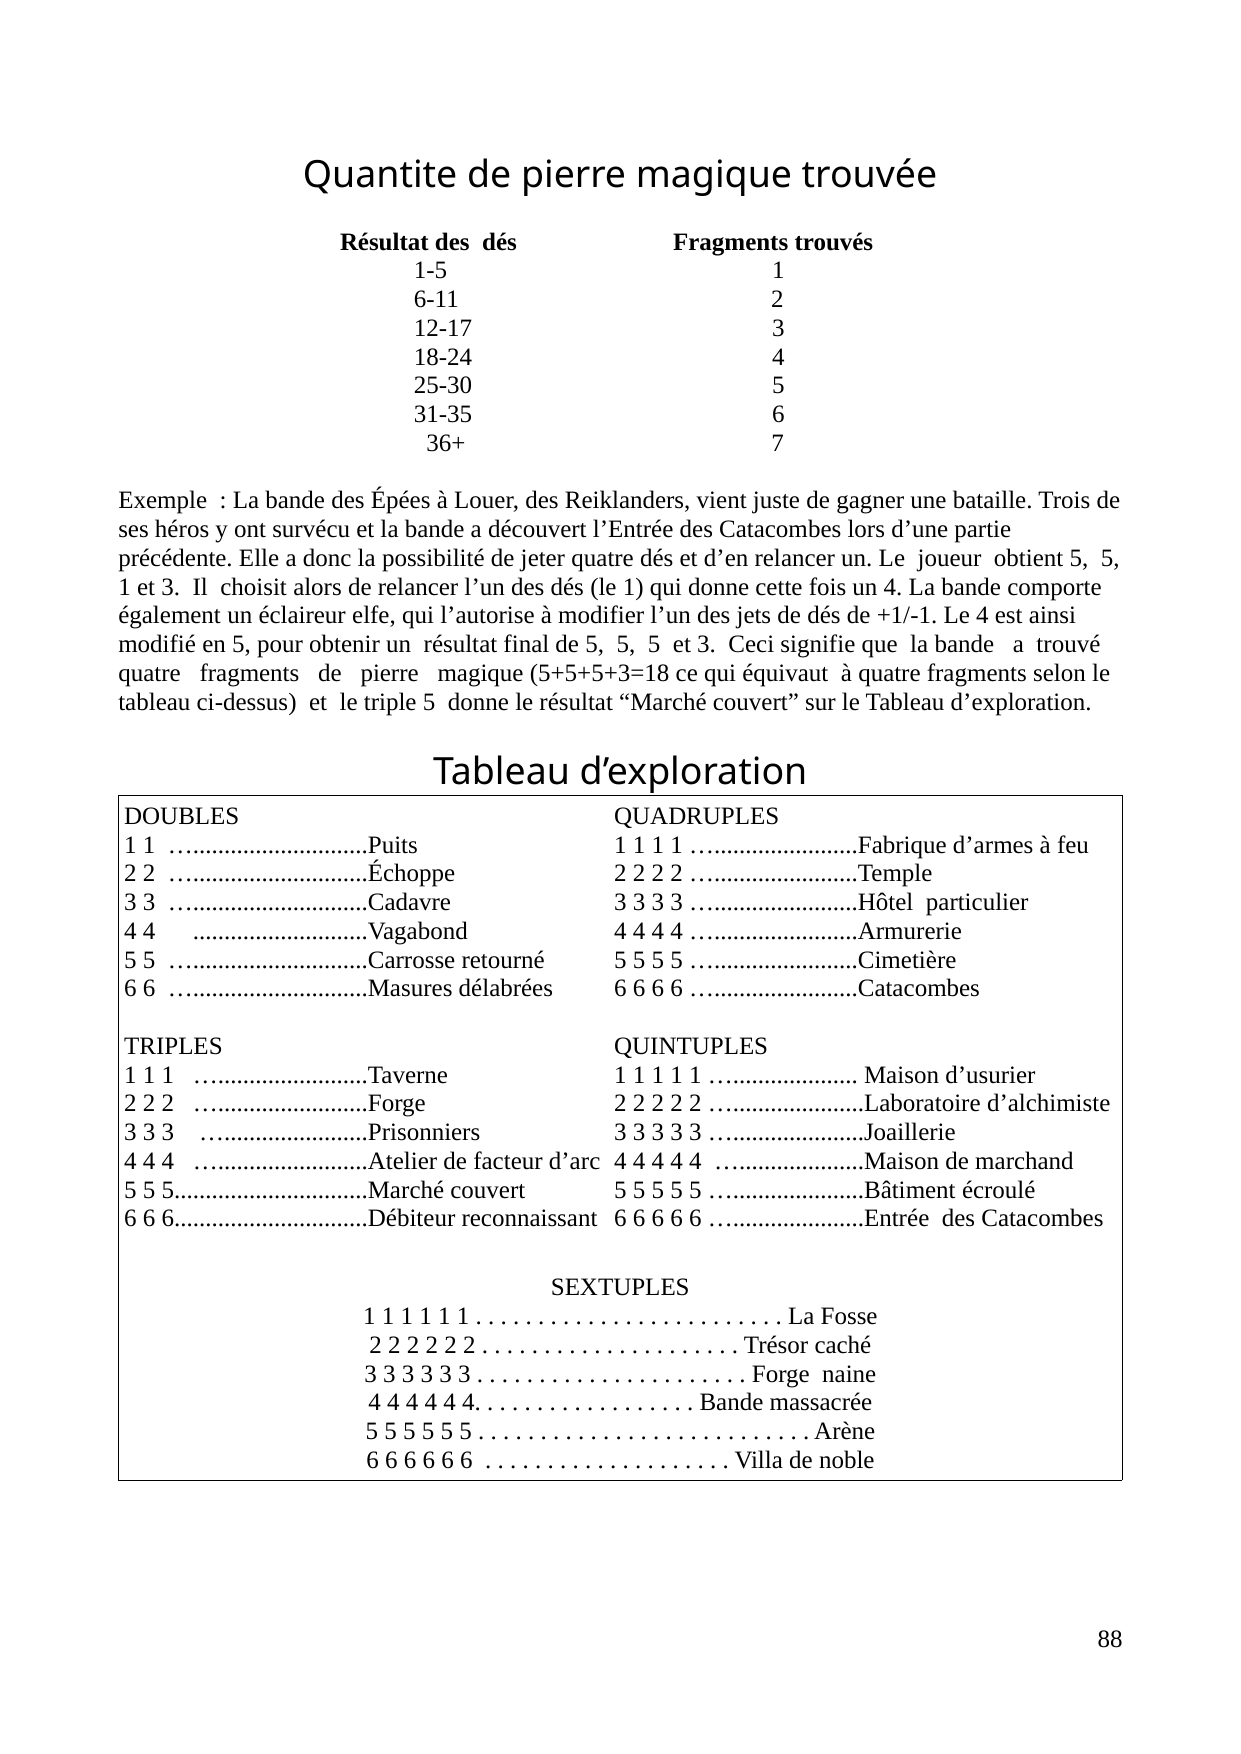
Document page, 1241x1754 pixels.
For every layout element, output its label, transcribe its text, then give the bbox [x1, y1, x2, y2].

text 18-24 4 [118, 342, 1122, 370]
text 12-17 3 [118, 313, 1122, 342]
text 36+ 7 [118, 428, 1122, 457]
table_header QUADRUPLES 1 1 1 1 ….......................Fabrique d’armes à feu 2 2 2 2 ….......................Temple 3 3 3 3 ….......................Hôtel particulier 4 4 4 4 ….......................Armurerie 5 5 5 5 ….......................Cimetière 6 6 6 6 ….......................Catacombes QUINTUPLES 1 1 1 1 1 ….................... Maison d’usurier 2 2 2 2 2 ….....................Laboratoire d’alchimiste 3 3 3 3 3 ….....................Joaillerie 4 4 4 4 4 …....................Maison de marchand 5 5 5 5 5 ….....................Bâtiment écroulé 6 6 6 6 6 ….....................Entrée des Catacombes [608, 796, 1122, 1238]
text 25-30 5 [118, 370, 1122, 399]
text Résultat des dés Fragments trouvés [118, 227, 1122, 255]
text 1-5 1 [118, 255, 1122, 284]
text Quantite de pierre magique trouvée [118, 147, 1122, 198]
text Exemple : La bande des Épées à Louer, des Reiklanders, vient juste de gagner une bataille. Trois de ses héros y ont survécu et la bande a découvert l’Entrée des Catacombes lors d’une partie précédente. Elle a donc la possibilité de jeter quatre dés et d’en relancer un. Le joueur obtient 5, 5, 1 et 3. Il choisit alors de relancer l’un des dés (le 1) qui donne cette fois un 4. La bande comporte également un éclaireur elfe, qui l’autorise à modifier l’un des jets de dés de +1/-1. Le 4 est ainsi modifié en 5, pour obtenir un résultat final de 5, 5, 5 et 3. Ceci signifie que la bande a trouvé quatre fragments de pierre magique (5+5+5+3=18 ce qui équivaut à quatre fragments selon le tableau ci-dessus) et le triple 5 donne le résultat “Marché couvert” sur le Tableau d’exploration. [118, 485, 1122, 715]
text Tableau d’exploration [118, 744, 1122, 795]
table_cell SEXTUPLES 1 1 1 1 1 1 . . . . . . . . . . . . . . . . . . . . . . . . . La Fosse 2 2 2 2 2 2 . . . . . . . . . . . . . . . . . . . . . Trésor caché 3 3 3 3 3 3 . . . . . . . . . . . . . . . . . . . . . . Forge naine 4 4 4 4 4 4. . . . . . . . . . . . . . . . . . Bande massacrée 5 5 5 5 5 5 . . . . . . . . . . . . . . . . . . . . . . . . . . . Arène 6 6 6 6 6 6 . . . . . . . . . . . . . . . . . . . . Villa de noble [119, 1238, 1122, 1479]
text 31-35 6 [118, 399, 1122, 428]
text 6-11 2 [118, 284, 1122, 313]
table_header DOUBLES 1 1 …............................Puits 2 2 …............................Échoppe 3 3 …............................Cadavre 4 4 ............................Vagabond 5 5 …............................Carrosse retourné 6 6 …............................Masures délabrées TRIPLES 1 1 1 …........................Taverne 2 2 2 …........................Forge 3 3 3 ….......................Prisonniers 4 4 4 …........................Atelier de facteur d’arc 5 5 5...............................Marché couvert 6 6 6...............................Débiteur reconnaissant [119, 796, 608, 1238]
